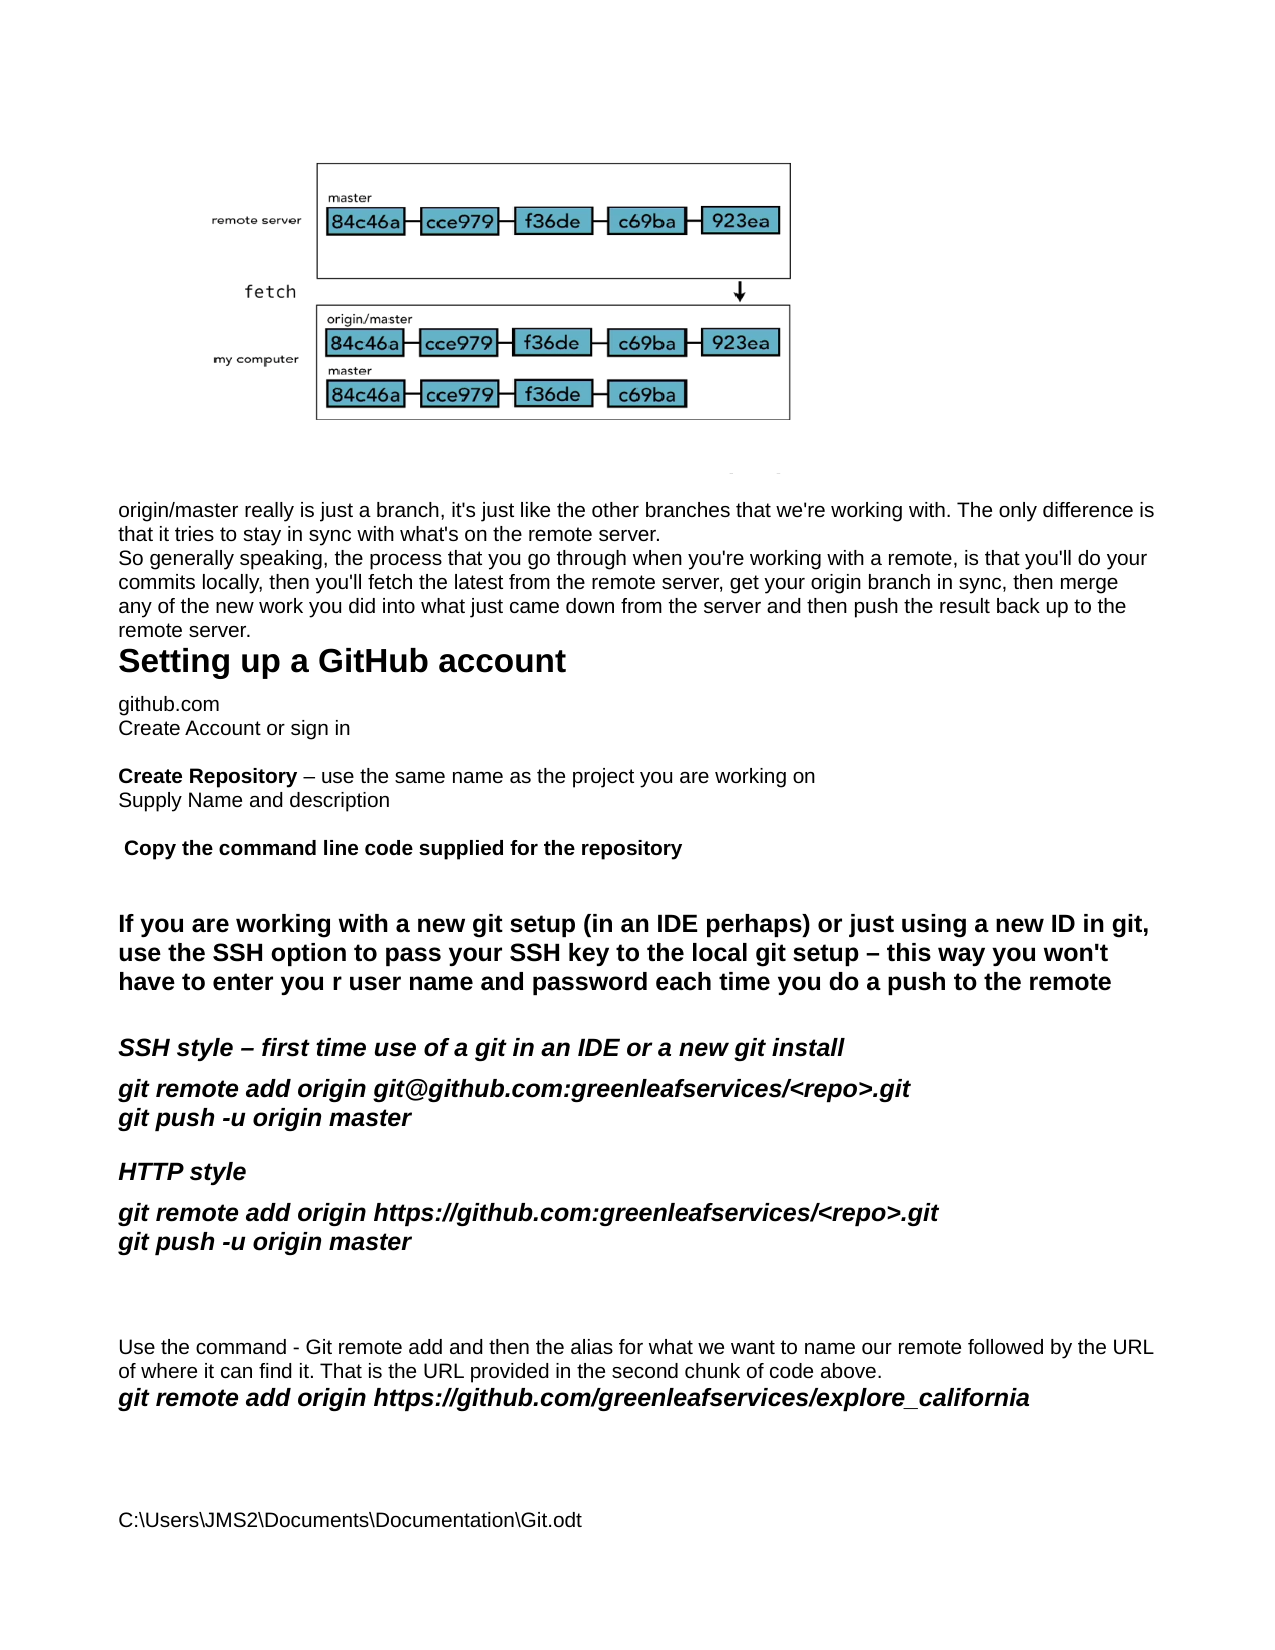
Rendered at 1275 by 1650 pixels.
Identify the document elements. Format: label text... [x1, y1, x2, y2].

picture [230, 118, 837, 474]
text HTTP style [118, 1156, 1157, 1185]
text git push -u origin master [118, 1226, 1157, 1255]
text Supply Name and description [118, 788, 1157, 812]
subtitle Setting up a GitHub account [118, 641, 1157, 680]
text git push -u origin master [118, 1103, 1157, 1131]
text So generally speaking, the process that you go through when you're working with a remote, is that you'll do your commits locally, then you'll fetch the latest from the remote server, get your origin branch in sync, then merge any of the new work you did into what just came down from the server and then push the result back up to the remote server. [118, 546, 1157, 641]
text SSH style – first time use of a git in an IDE or a new git install [118, 1033, 1157, 1061]
text Create Account or sign in [118, 716, 1157, 740]
text origin/master really is just a branch, it's just like the other branches that we're working with. The only difference is that it tries to stay in sync with what's on the remote server. [118, 498, 1157, 546]
subtitle If you are working with a new git setup (in an IDE perhaps) or just using a new ID in git, use the SSH option to pass your SSH key to the local git setup – this way you won't have to enter you r user name and password each time you do a push to the remote [118, 909, 1157, 995]
text git remote add origin https://github.com:greenleafservices/<repo>.git [118, 1198, 1157, 1226]
text Use the command - Git remote add and then the alias for what we want to name our remote followed by the URL of where it can find it. That is the URL provided in the second chunk of code above. [118, 1335, 1157, 1383]
text git remote add origin https://github.com/greenleafservices/explore_california [118, 1383, 1157, 1412]
text Copy the command line code supplied for the repository [118, 836, 1157, 860]
text github.com [118, 692, 1157, 716]
text git remote add origin git@github.com:greenleafservices/<repo>.git [118, 1074, 1157, 1103]
text Create Repository – use the same name as the project you are working on [118, 764, 1157, 788]
